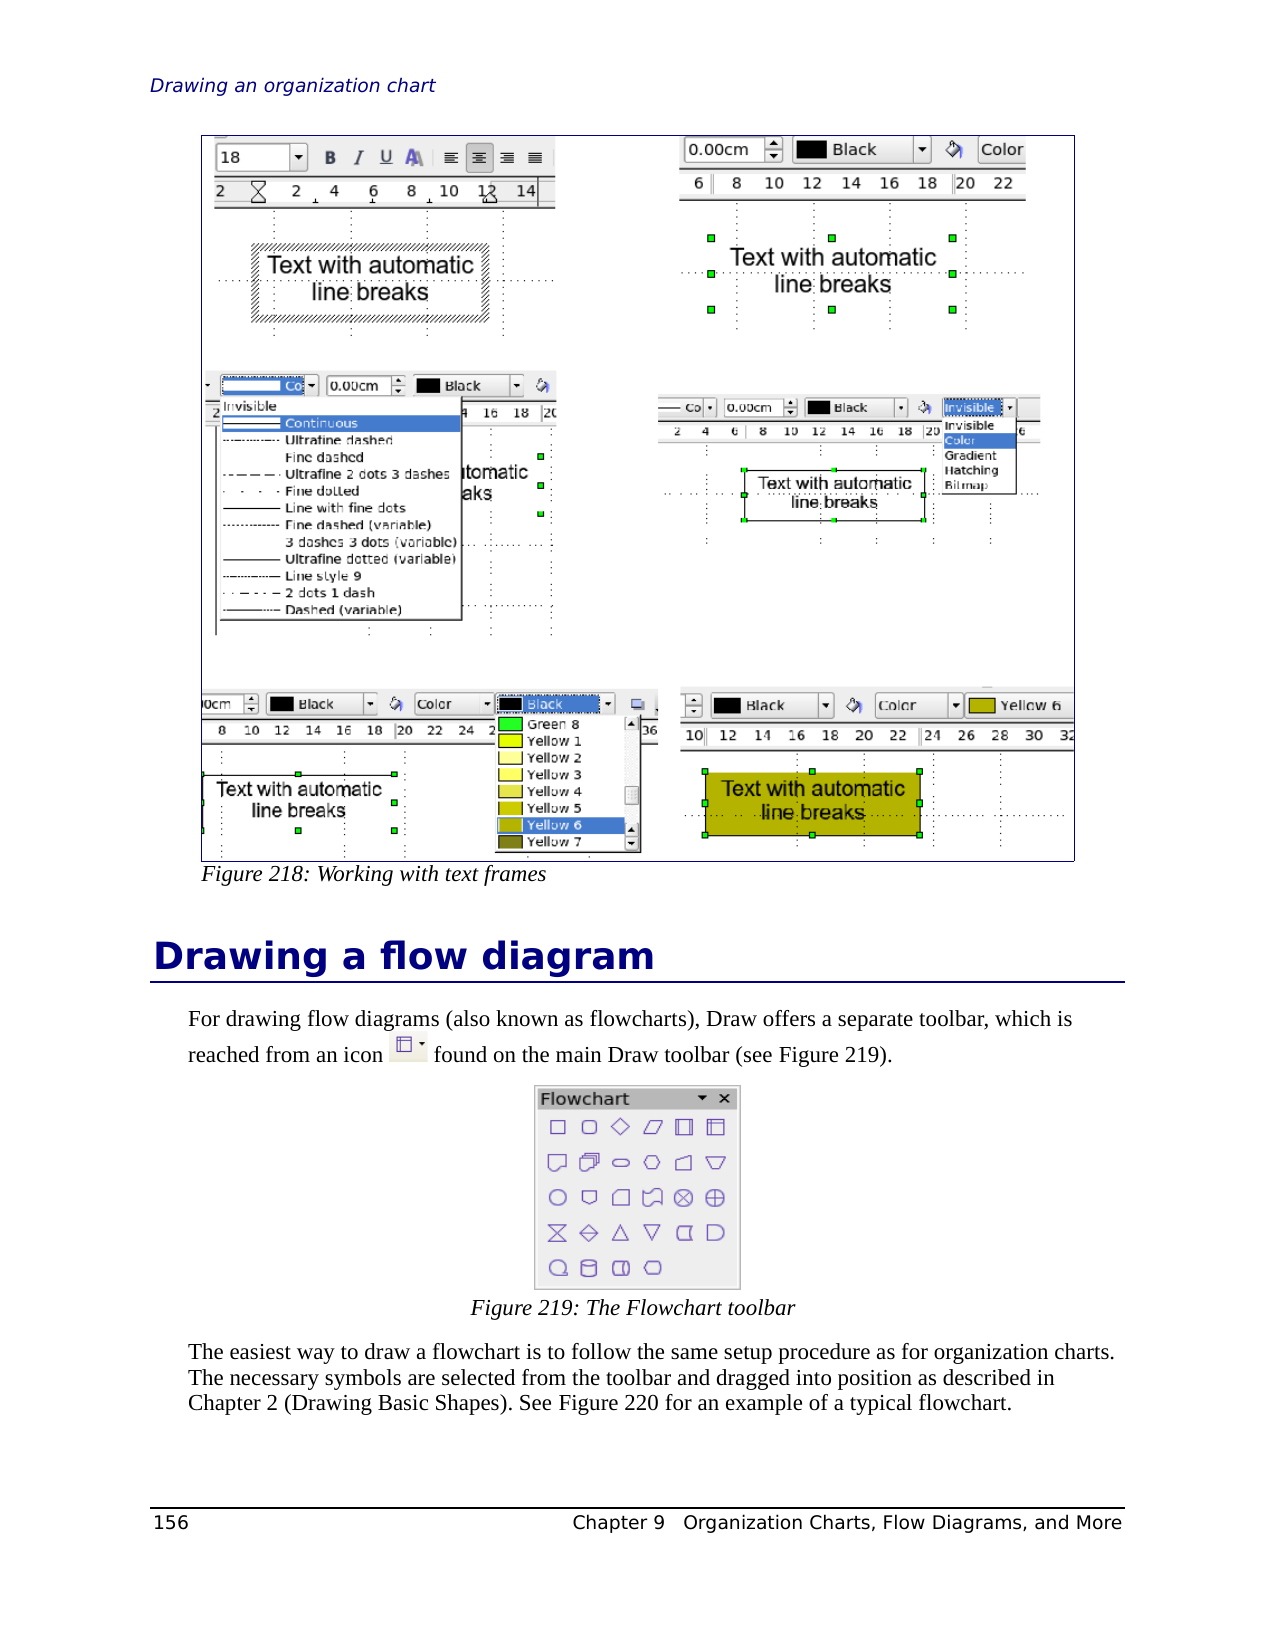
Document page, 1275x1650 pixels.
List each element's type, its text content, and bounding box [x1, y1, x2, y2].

picture [202, 136, 1074, 861]
text The easiest way to draw a flowchart is to follow the same setup procedure as for organization charts. The necessary symbols are selected from the toolbar and dragged into position as described in Chapter 2 (Drawing Basic Shapes). See Figure 220 for an example of a typical flowchart. [188, 1339, 1125, 1416]
picture [389, 1031, 428, 1062]
picture [534, 1085, 741, 1290]
list Figure 218: Working with text frames [201, 862, 1074, 887]
text For drawing flow diagrams (also known as flowcharts), Draw offers a separate toolbar, which is reached from an icon found on the main Draw toolbar (see Figure 219). [188, 1006, 1125, 1067]
text Figure 219: The Flowchart toolbar [470, 1295, 805, 1321]
subtitle Drawing a flow diagram [150, 932, 1125, 981]
